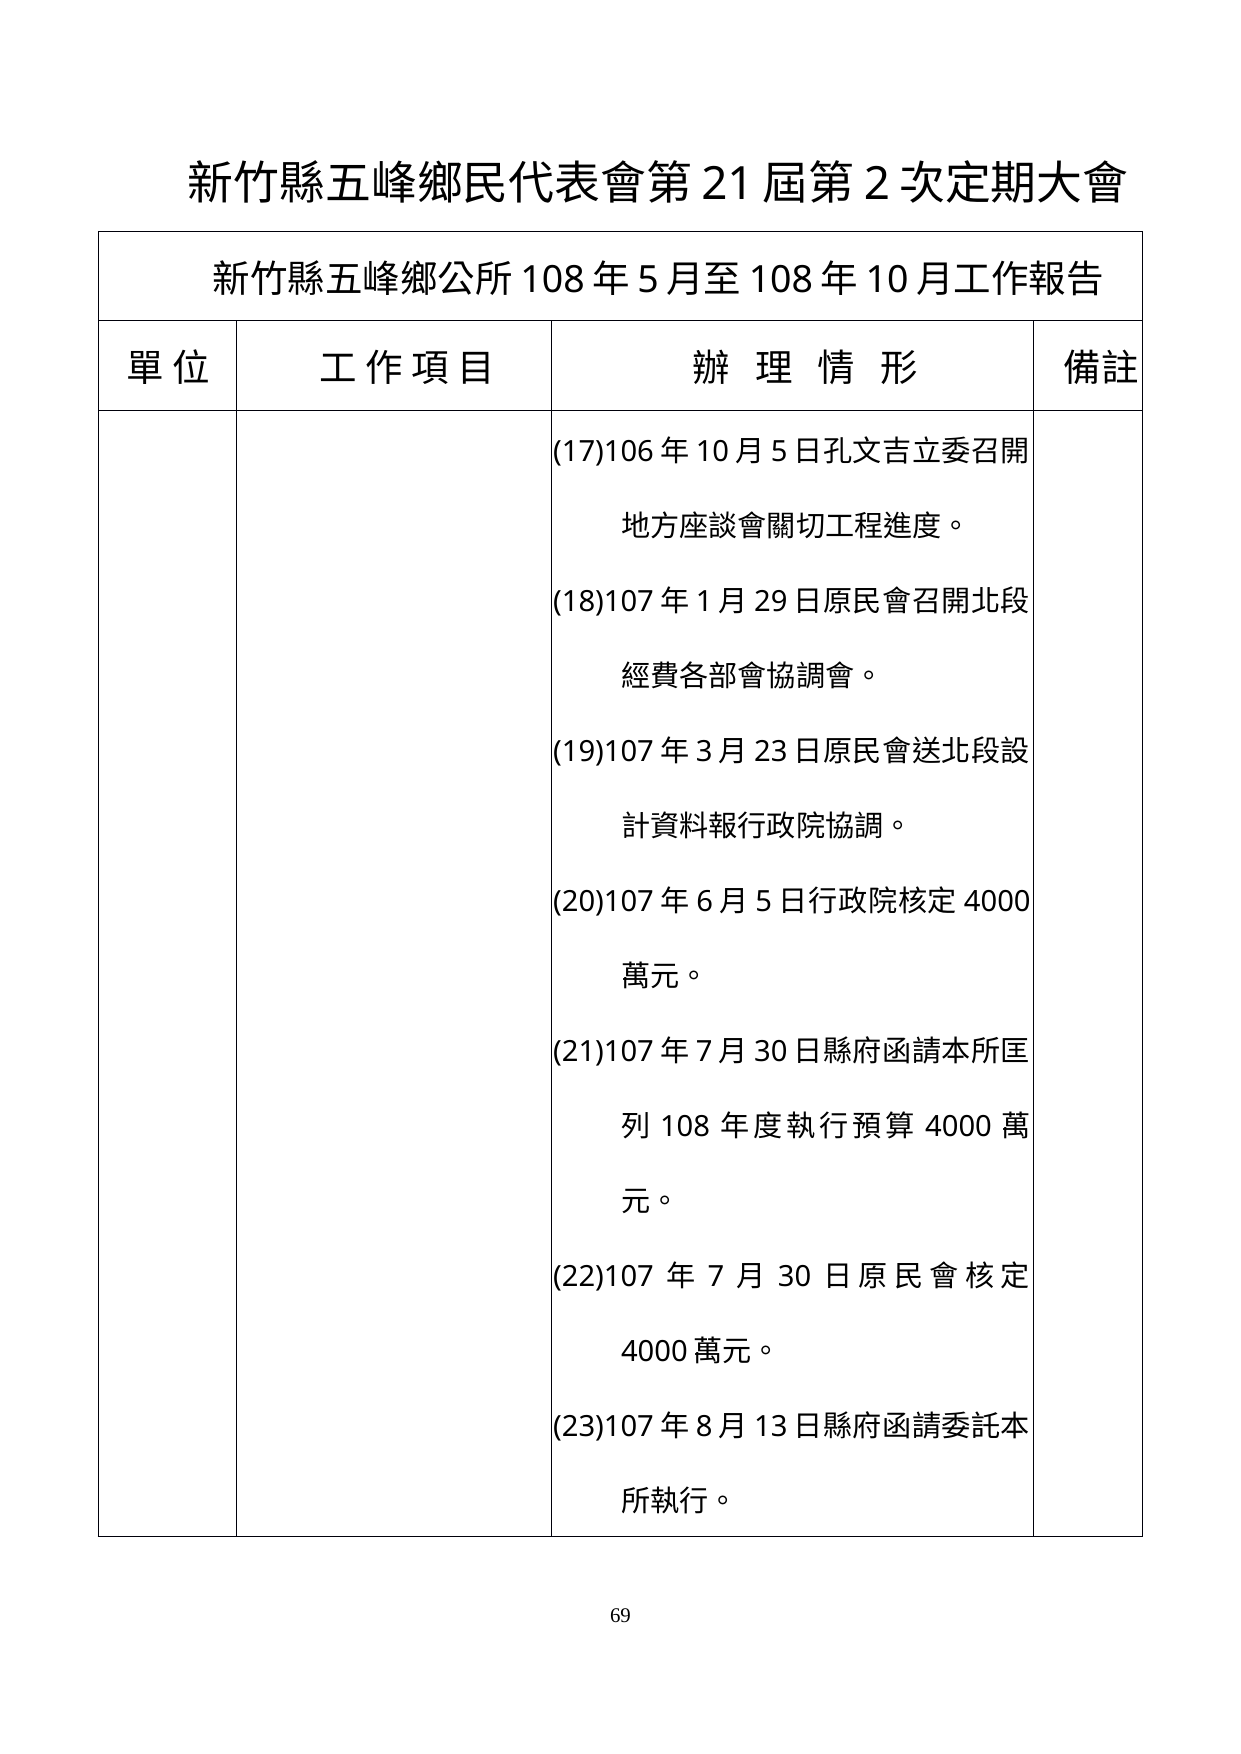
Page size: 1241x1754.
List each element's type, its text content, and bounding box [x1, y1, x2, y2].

table_cell 備註 [1034, 321, 1142, 410]
table_cell 工 作 項 目 [237, 321, 551, 410]
table_cell [1034, 411, 1142, 1536]
table_cell [237, 411, 551, 1536]
table_cell (17)106年10月5日孔文吉立委召開地方座談會關切工程進度。 (18)107年1月29日原民會召開北段經費各部會協調會。 (19)107年3月23日原民會送北段設計資料報行政院協調。 (20)107年6月5日行政院核定4000萬元。 (21)107年7月30日縣府函請本所匡列108年度執行預算4000萬元。 (22)107年7月30日原民會核定4000萬元。 (23)107年8月13日縣府函請委託本所執行。 [552, 411, 1033, 1536]
table_cell 單 位 [99, 321, 236, 410]
table_cell 新竹縣五峰鄉公所108年5月至108年10月工作報告 [99, 232, 1142, 320]
table_cell [99, 411, 236, 1536]
table_header 新竹縣五峰鄉民代表會第21屆第2次定期大會 [98, 129, 1142, 231]
table_cell 辦 理 情 形 [552, 321, 1033, 410]
